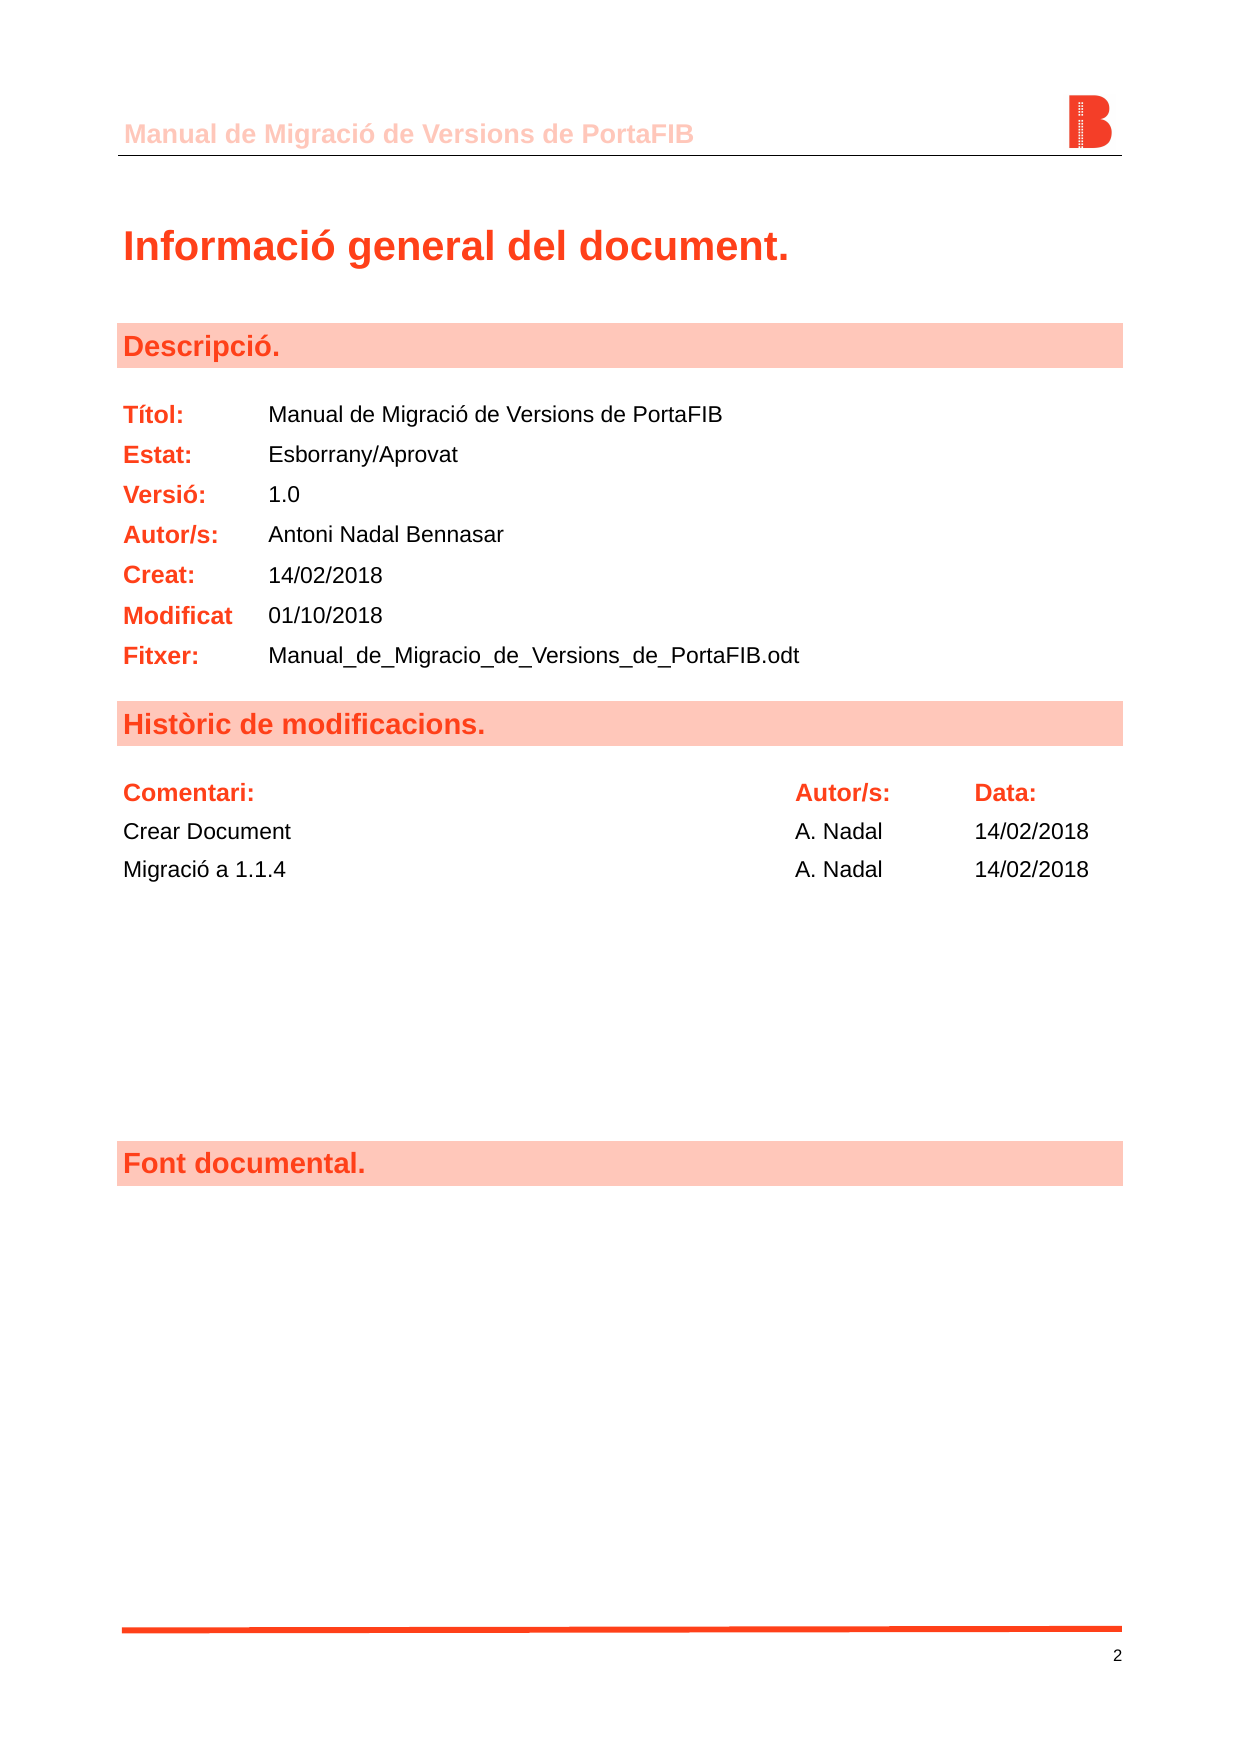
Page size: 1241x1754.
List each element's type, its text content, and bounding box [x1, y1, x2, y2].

table_header Informació general del document. [117, 216, 1123, 323]
table_cell A. Nadal [789, 812, 969, 850]
table_cell Font documental. [117, 1141, 1123, 1186]
table_cell [117, 926, 789, 963]
table_cell A. Nadal [789, 850, 969, 888]
table_cell Versió: [117, 474, 262, 514]
table_cell Modificat [117, 595, 262, 635]
table_cell Crear Document [117, 812, 789, 850]
table_cell [117, 675, 1123, 701]
table_cell [969, 888, 1123, 926]
table_cell Migració a 1.1.4 [117, 850, 789, 888]
table_cell [117, 1211, 1123, 1249]
table_cell Històric de modificacions. [117, 701, 1123, 746]
table_cell [969, 926, 1123, 963]
table_cell Creat: [117, 555, 262, 595]
table_cell [117, 1039, 789, 1077]
table_cell [969, 1001, 1123, 1039]
table_cell 14/02/2018 [969, 850, 1123, 888]
table_cell [117, 1186, 1123, 1211]
table_cell Fitxer: [117, 635, 262, 675]
table_cell [969, 1077, 1123, 1115]
table_cell Manual_de_Migracio_de_Versions_de_PortaFIB.odt [262, 635, 1123, 675]
table_cell [117, 746, 1123, 772]
table_cell [789, 964, 969, 1001]
table_cell [117, 368, 1123, 394]
table_cell 14/02/2018 [262, 555, 1123, 595]
table_cell [789, 1077, 969, 1115]
table_cell Títol: [117, 394, 262, 434]
table_cell [789, 888, 969, 926]
table_cell [117, 888, 789, 926]
table_cell [969, 1039, 1123, 1077]
table_cell 14/02/2018 [969, 812, 1123, 850]
table_cell Data: [969, 772, 1123, 812]
table_cell [789, 1039, 969, 1077]
table_cell 01/10/2018 [262, 595, 1123, 635]
table_cell [117, 964, 789, 1001]
table_cell Descripció. [117, 323, 1123, 368]
table_cell Estat: [117, 434, 262, 474]
picture [1063, 94, 1117, 150]
table_cell Autor/s: [117, 515, 262, 555]
table_cell [789, 1001, 969, 1039]
table_cell [117, 1077, 789, 1115]
table_cell [117, 1115, 1123, 1141]
table_cell 1.0 [262, 474, 1123, 514]
table_cell Antoni Nadal Bennasar [262, 515, 1123, 555]
table_cell [117, 1001, 789, 1039]
table_cell [117, 1289, 1123, 1327]
table_cell Manual de Migració de Versions de PortaFIB [262, 394, 1123, 434]
table_cell Comentari: [117, 772, 789, 812]
table_cell [117, 1249, 1123, 1289]
table_cell [789, 926, 969, 963]
table_cell [969, 964, 1123, 1001]
table_cell Autor/s: [789, 772, 969, 812]
table_cell [117, 1327, 1123, 1365]
table_cell Esborrany/Aprovat [262, 434, 1123, 474]
